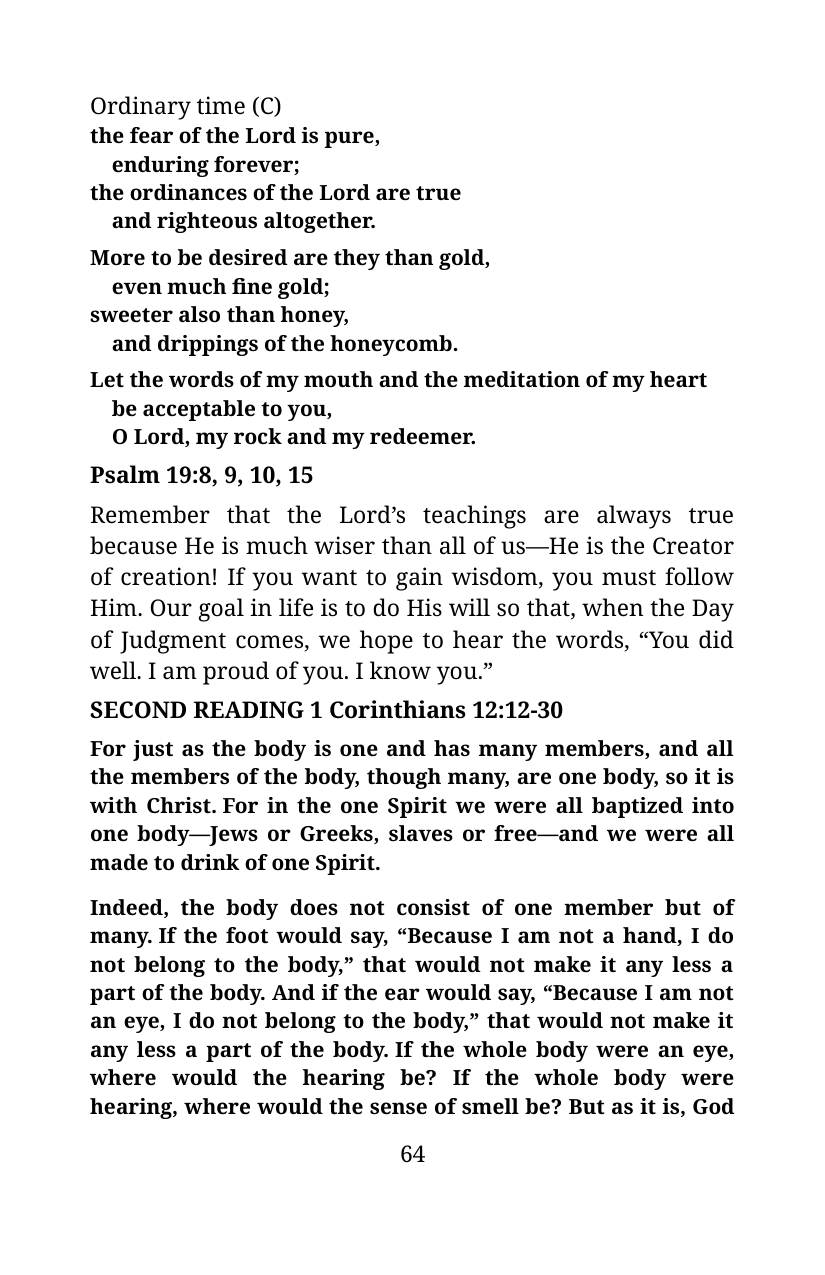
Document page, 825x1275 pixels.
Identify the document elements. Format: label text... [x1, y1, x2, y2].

text Psalm 19:8, 9, 10, 15 [90, 459, 735, 490]
text Indeed, the body does not consist of one member but of many. If the foot would say, “Because I am not a hand, I do not belong to the body,” that would not make it any less a part of the body. And if the ear would say, “Because I am not an eye, I do not belong to the body,” that would not make it any less a part of the body. If the whole body were an eye, where would the hearing be? If the whole body were hearing, where would the sense of smell be? But as it is, God [90, 893, 735, 1120]
text SECOND READING 1 Corinthians 12:12-30 [90, 694, 735, 726]
text Let the words of my mouth and the meditation of my heart be acceptable to you, O Lord, my rock and my redeemer. [90, 365, 735, 451]
text For just as the body is one and has many members, and all the members of the body, though many, are one body, so it is with Christ. For in the one Spirit we were all baptized into one body—Jews or Greeks, slaves or free—and we were all made to drink of one Spirit. [90, 734, 735, 876]
text the fear of the Lord is pure, enduring forever; the ordinances of the Lord are true and righteous altogether. [90, 121, 735, 235]
text Remember that the Lord’s teachings are always true because He is much wiser than all of us—He is the Creator of creation! If you want to gain wisdom, you must follow Him. Our goal in life is to do His will so that, when the Day of Judgment comes, we hope to hear the words, “You did well. I am proud of you. I know you.” [90, 499, 735, 686]
text More to be desired are they than gold, even much fine gold; sweeter also than honey, and drippings of the honeycomb. [90, 243, 735, 357]
